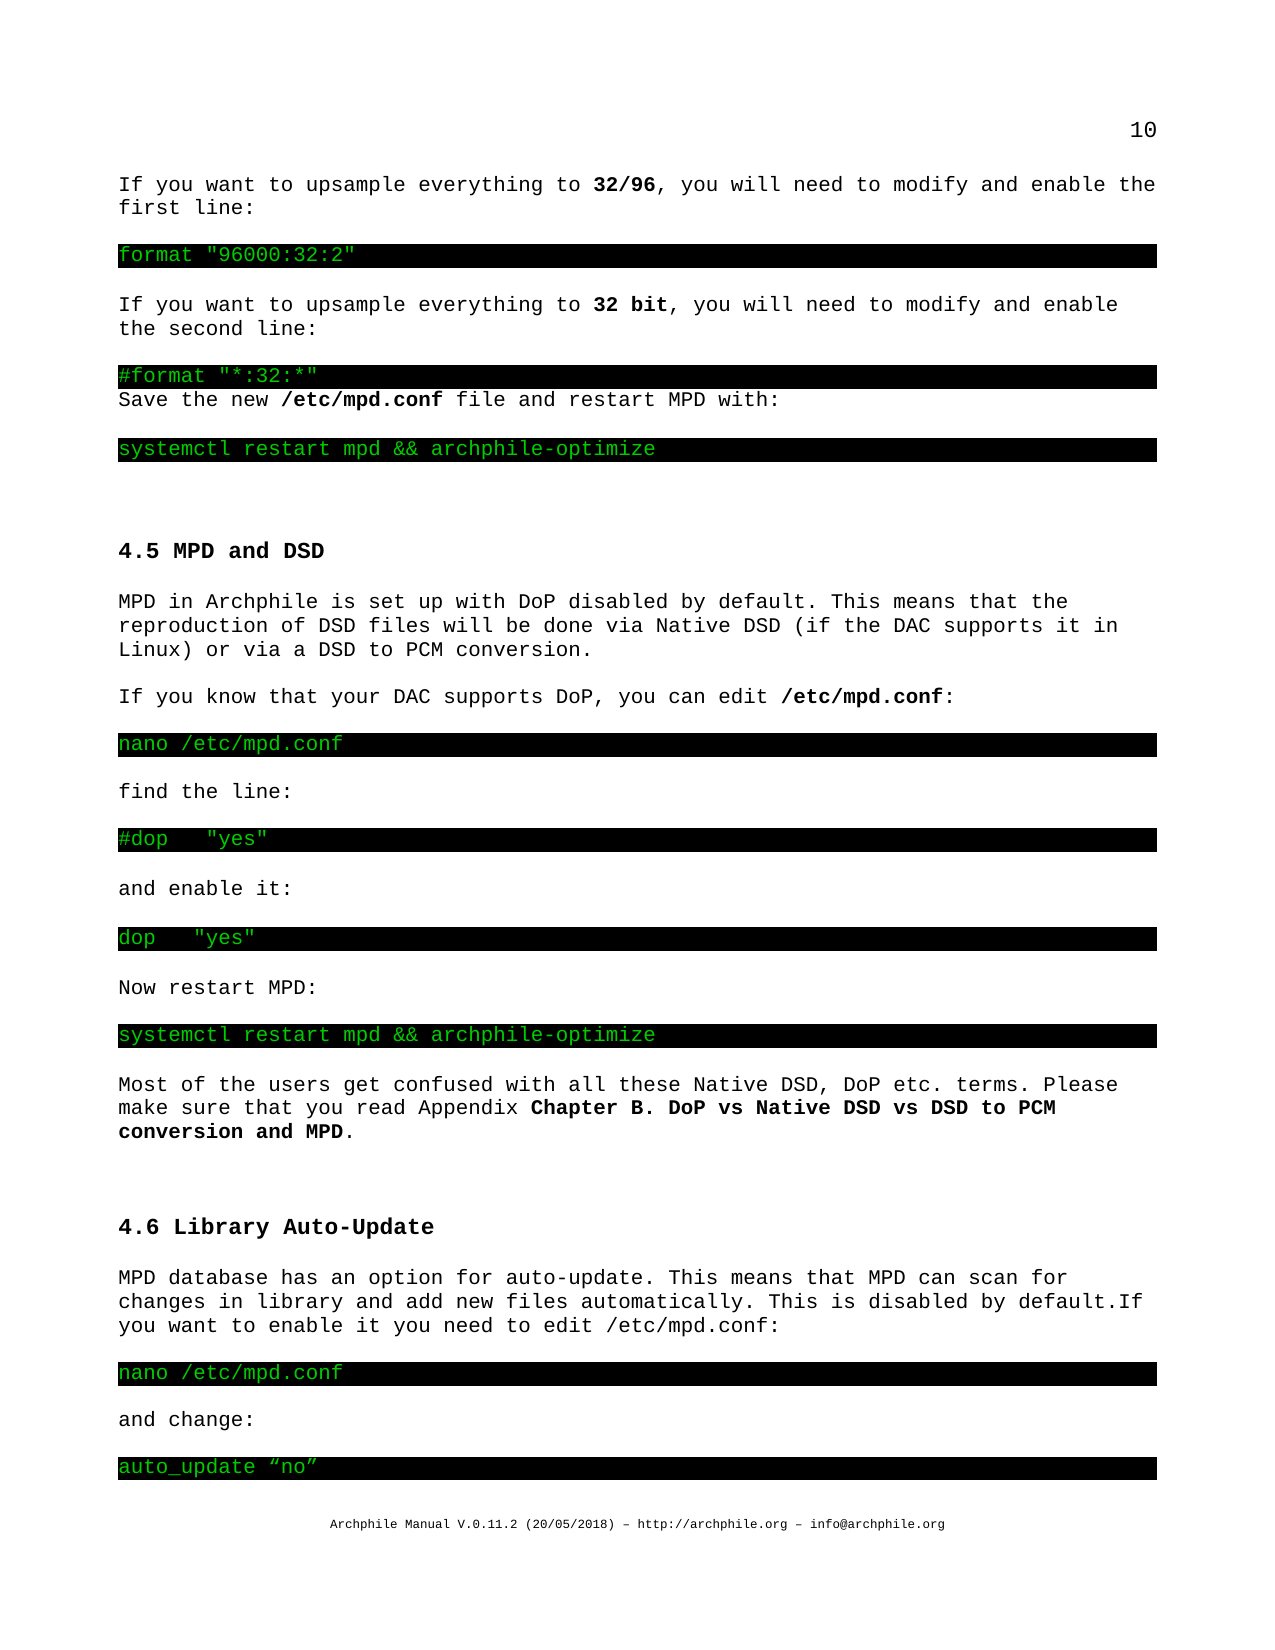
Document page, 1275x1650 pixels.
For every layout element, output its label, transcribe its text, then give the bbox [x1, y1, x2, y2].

text Most of the users get confused with all these Native DSD, DoP etc. terms. Please make sure that you read Appendix Chapter B. DoP vs Native DSD vs DSD to PCM conversion and MPD. [118, 1074, 1157, 1144]
text nano /etc/mpd.conf [118, 1362, 1157, 1386]
text Now restart MPD: [118, 977, 1157, 1000]
text dop "yes" [118, 927, 1157, 951]
text If you want to upsample everything to 32/96, you will need to modify and enable the first line: [118, 173, 1157, 221]
text 4.5 MPD and DSD [118, 540, 1157, 566]
text systemctl restart mpd && archphile-optimize [118, 1024, 1157, 1048]
text systemctl restart mpd && archphile-optimize [118, 438, 1157, 462]
text MPD database has an option for auto-update. This means that MPD can scan for changes in library and add new files automatically. This is disabled by default.If you want to enable it you need to edit /etc/mpd.conf: [118, 1267, 1157, 1338]
text #dop "yes" [118, 828, 1157, 852]
text and enable it: [118, 878, 1157, 901]
text nano /etc/mpd.conf [118, 733, 1157, 757]
text and change: [118, 1409, 1157, 1433]
text 4.6 Library Auto-Update [118, 1216, 1157, 1241]
text Save the new /etc/mpd.conf file and restart MPD with: [118, 389, 1157, 412]
text If you want to upsample everything to 32 bit, you will need to modify and enable the second line: [118, 294, 1157, 341]
text #format "*:32:*" [118, 365, 1157, 389]
text find the line: [118, 781, 1157, 804]
text auto_update “no” [118, 1457, 1157, 1480]
text format "96000:32:2" [118, 244, 1157, 268]
text If you know that your DAC supports DoP, you can edit /etc/mpd.conf: [118, 686, 1157, 710]
text MPD in Archphile is set up with DoP disabled by default. This means that the reproduction of DSD files will be done via Native DSD (if the DAC supports it in Linux) or via a DSD to PCM conversion. [118, 592, 1157, 662]
